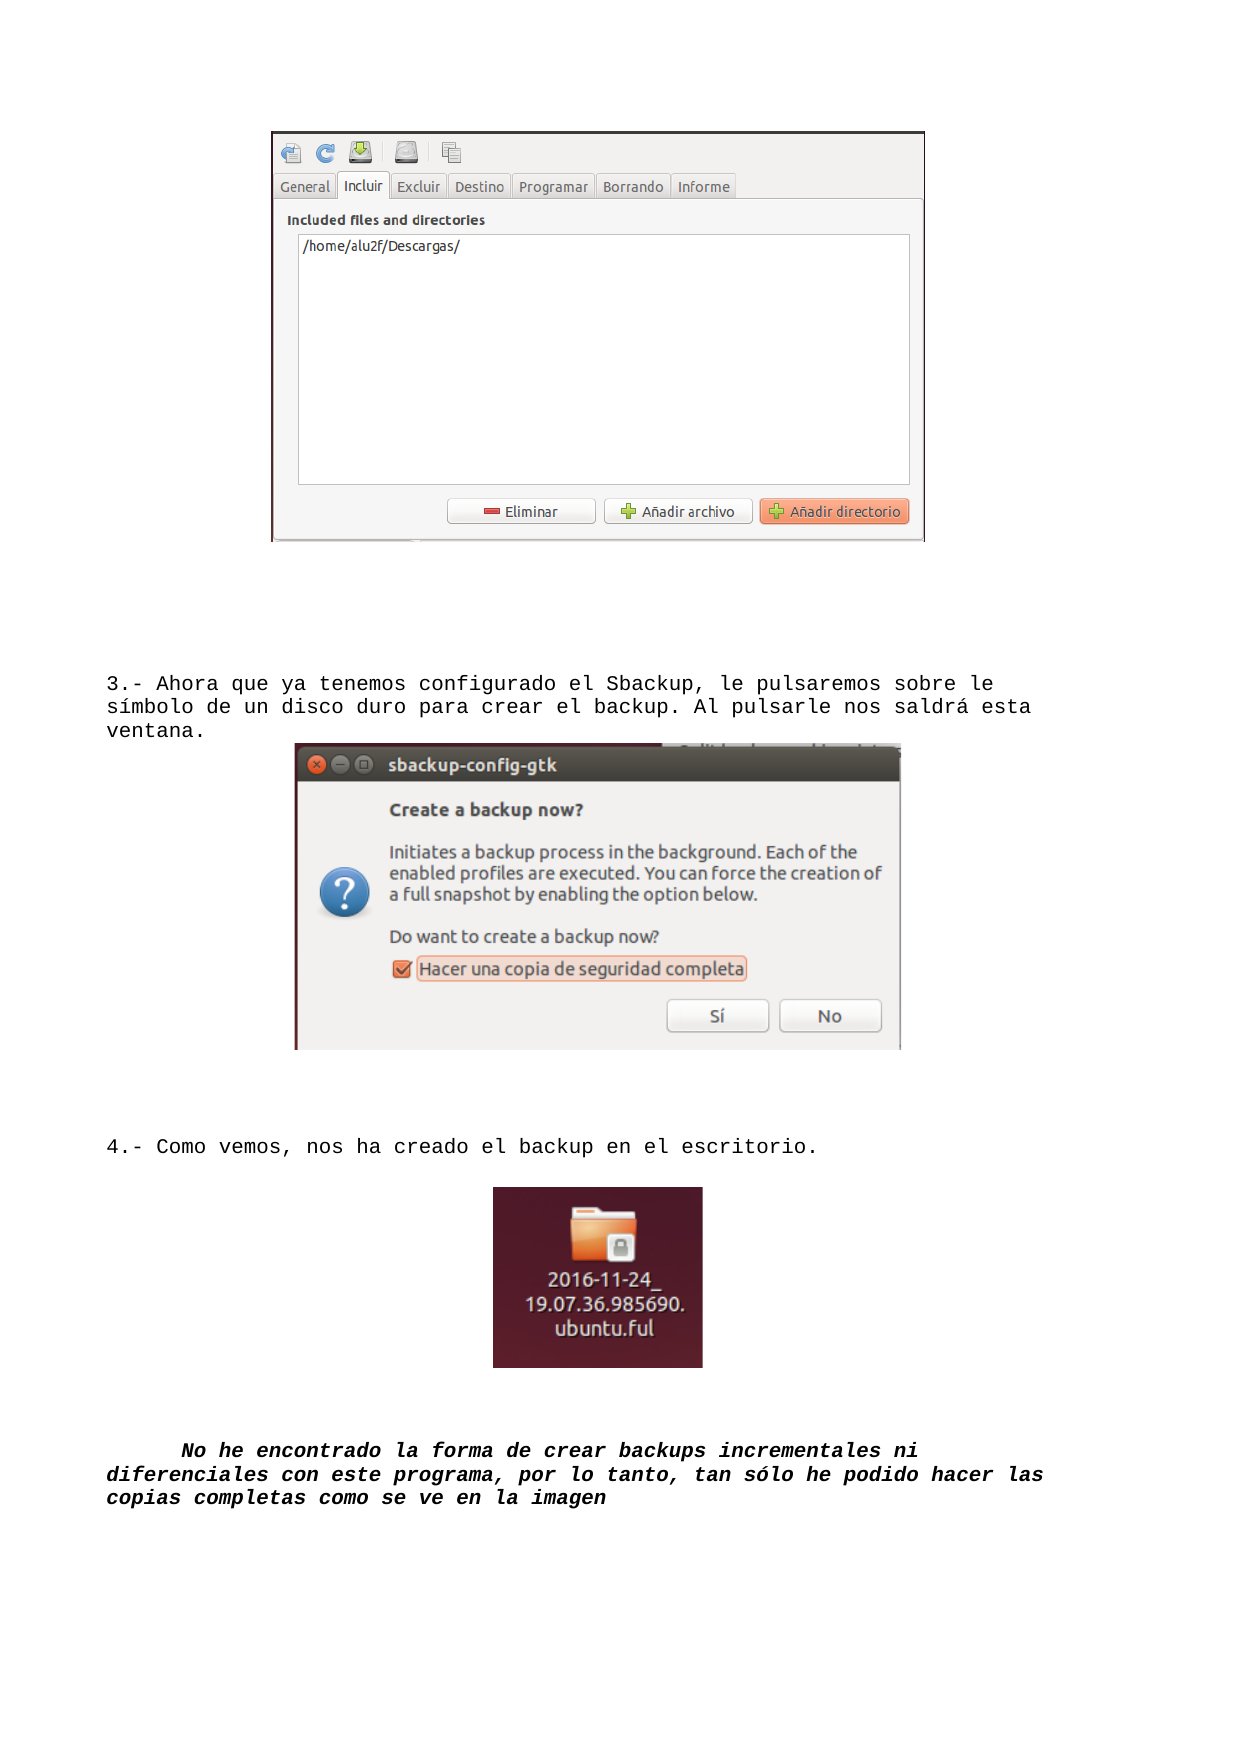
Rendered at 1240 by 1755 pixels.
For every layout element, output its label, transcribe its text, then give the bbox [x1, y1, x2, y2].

picture [294, 743, 902, 1050]
picture [493, 1187, 703, 1368]
text 3.- Ahora que ya tenemos configurado el Sbackup, le pulsaremos sobre le símbolo de un disco duro para crear el backup. Al pulsarle nos saldrá esta ventana. [106, 673, 1089, 744]
text No he encontrado la forma de crear backups incrementales ni diferenciales con este programa, por lo tanto, tan sólo he podido hacer las copias completas como se ve en la imagen [106, 1440, 1089, 1511]
text 4.- Como vemos, nos ha creado el backup en el escritorio. [106, 1136, 1089, 1160]
picture [271, 131, 925, 542]
